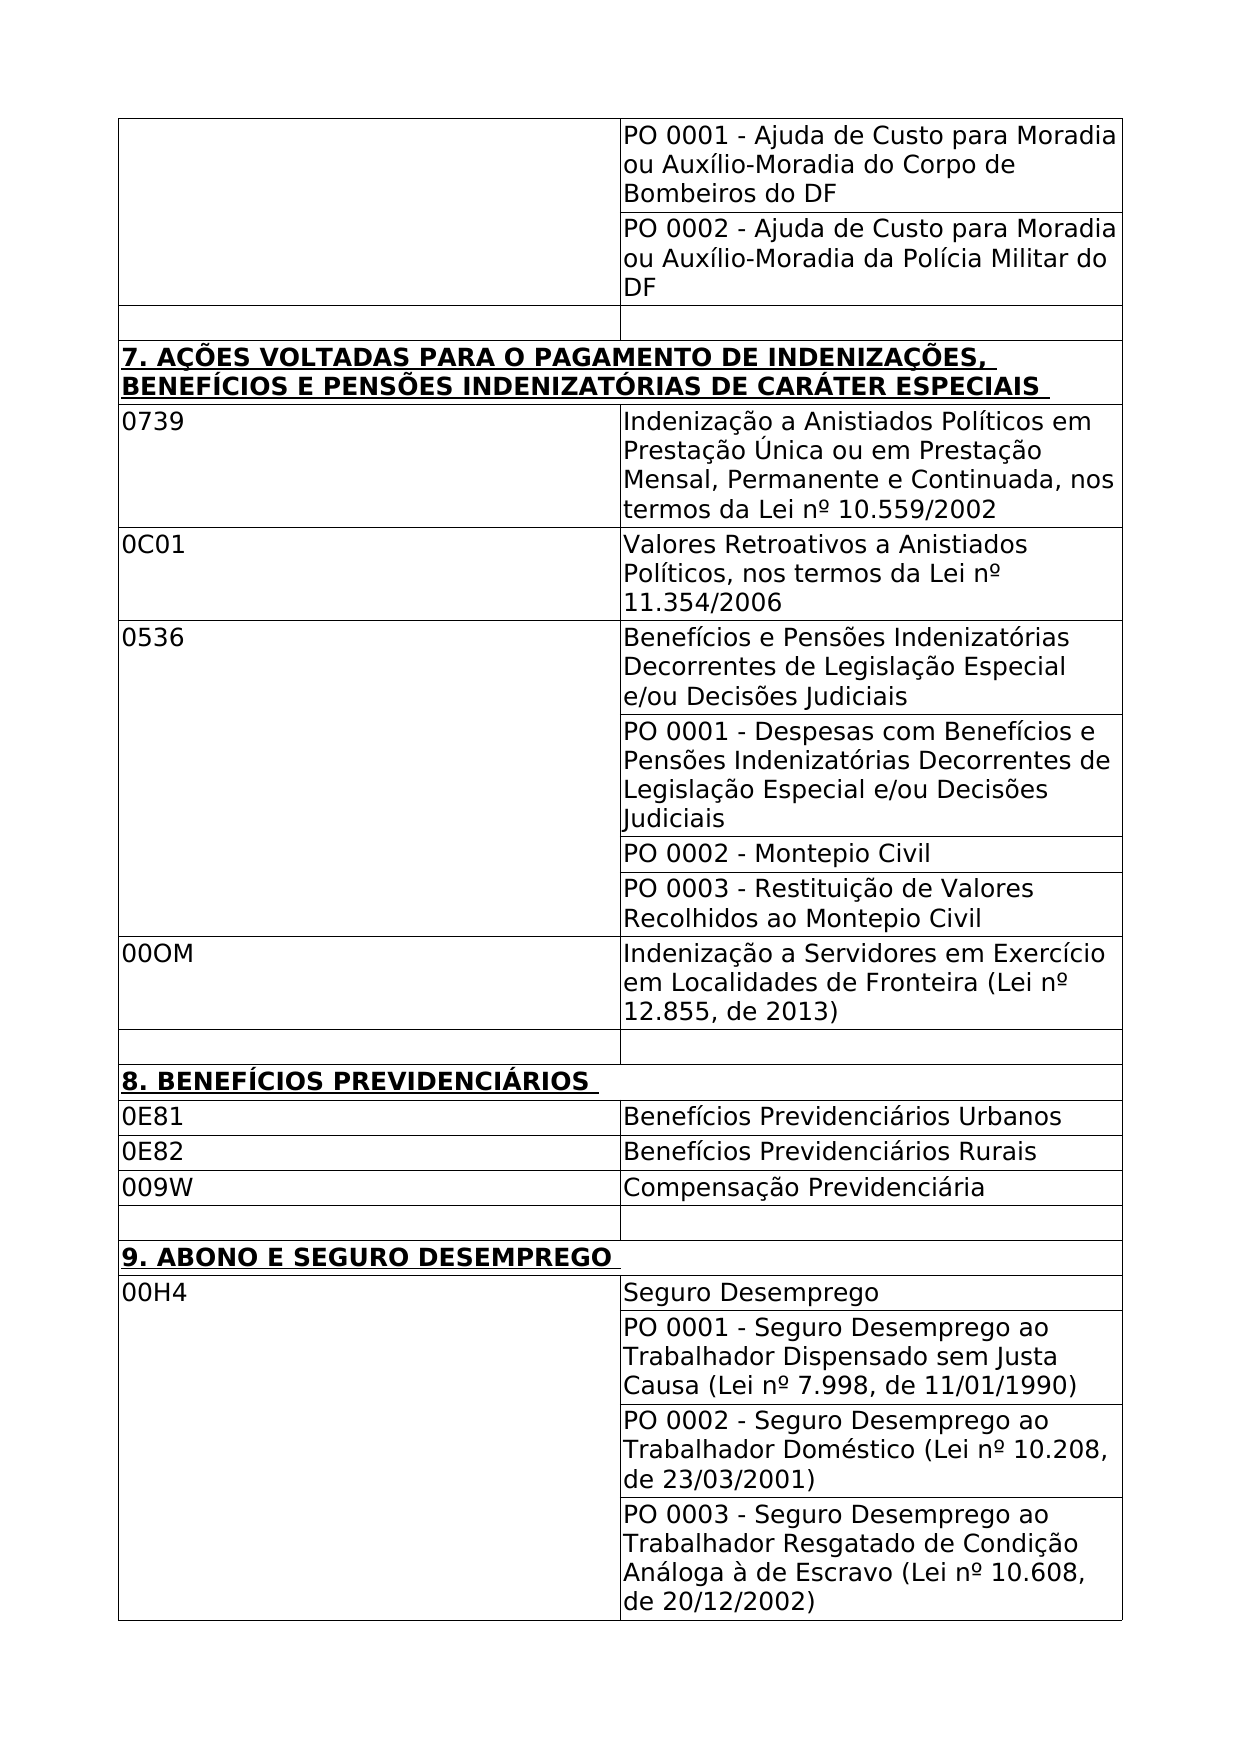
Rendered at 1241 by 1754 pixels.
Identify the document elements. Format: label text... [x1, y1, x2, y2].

table_cell PO 0002 - Ajuda de Custo para Moradia ou Auxílio-Moradia da Polícia Militar do DF [621, 213, 1122, 305]
table_cell [119, 1030, 620, 1064]
table_cell PO 0001 - Despesas com Benefícios e Pensões Indenizatórias Decorrentes de Legislação Especial e/ou Decisões Judiciais [621, 715, 1122, 836]
table_cell [119, 1206, 620, 1240]
table_cell PO 0003 - Seguro Desemprego ao Trabalhador Resgatado de Condição Análoga à de Escravo (Lei nº 10.608, de 20/12/2002) [621, 1498, 1122, 1619]
table_cell Indenização a Anistiados Políticos em Prestação Única ou em Prestação Mensal, Permanente e Continuada, nos termos da Lei nº 10.559/2002 [621, 405, 1122, 527]
table_cell PO 0003 - Restituição de Valores Recolhidos ao Montepio Civil [621, 873, 1122, 936]
table_cell 0739 [119, 405, 620, 527]
table_cell 009W [119, 1171, 620, 1205]
table_cell PO 0002 - Seguro Desemprego ao Trabalhador Doméstico (Lei nº 10.208, de 23/03/2001) [621, 1405, 1122, 1497]
table_cell 7. AÇÕES VOLTADAS PARA O PAGAMENTO DE INDENIZAÇÕES, BENEFÍCIOS E PENSÕES INDENIZATÓRIAS DE CARÁTER ESPECIAIS [119, 341, 1122, 404]
table_cell [621, 1206, 1122, 1240]
table_cell [621, 1030, 1122, 1064]
table_cell 0536 [119, 621, 620, 936]
table_cell Valores Retroativos a Anistiados Políticos, nos termos da Lei nº 11.354/2006 [621, 528, 1122, 620]
table_cell Benefícios Previdenciários Urbanos [621, 1101, 1122, 1134]
table_cell PO 0002 - Montepio Civil [621, 837, 1122, 872]
table_cell [119, 119, 620, 305]
table_cell 0C01 [119, 528, 620, 620]
table_cell Indenização a Servidores em Exercício em Localidades de Fronteira (Lei nº 12.855, de 2013) [621, 937, 1122, 1029]
table_cell 0E82 [119, 1136, 620, 1170]
table_cell Seguro Desemprego [621, 1276, 1122, 1310]
table_cell PO 0001 - Ajuda de Custo para Moradia ou Auxílio-Moradia do Corpo de Bombeiros do DF [621, 119, 1122, 212]
table_cell 0E81 [119, 1101, 620, 1134]
table_cell Compensação Previdenciária [621, 1171, 1122, 1205]
table_cell Benefícios Previdenciários Rurais [621, 1136, 1122, 1170]
table_cell 9. ABONO E SEGURO DESEMPREGO [119, 1241, 1122, 1275]
table_cell [621, 306, 1122, 340]
table_cell [119, 306, 620, 340]
table_cell 00H4 [119, 1276, 620, 1619]
table_cell PO 0001 - Seguro Desemprego ao Trabalhador Dispensado sem Justa Causa (Lei nº 7.998, de 11/01/1990) [621, 1311, 1122, 1403]
table_cell 00OM [119, 937, 620, 1029]
table_cell Benefícios e Pensões Indenizatórias Decorrentes de Legislação Especial e/ou Decisões Judiciais [621, 621, 1122, 714]
table_cell 8. BENEFÍCIOS PREVIDENCIÁRIOS [119, 1065, 1122, 1099]
